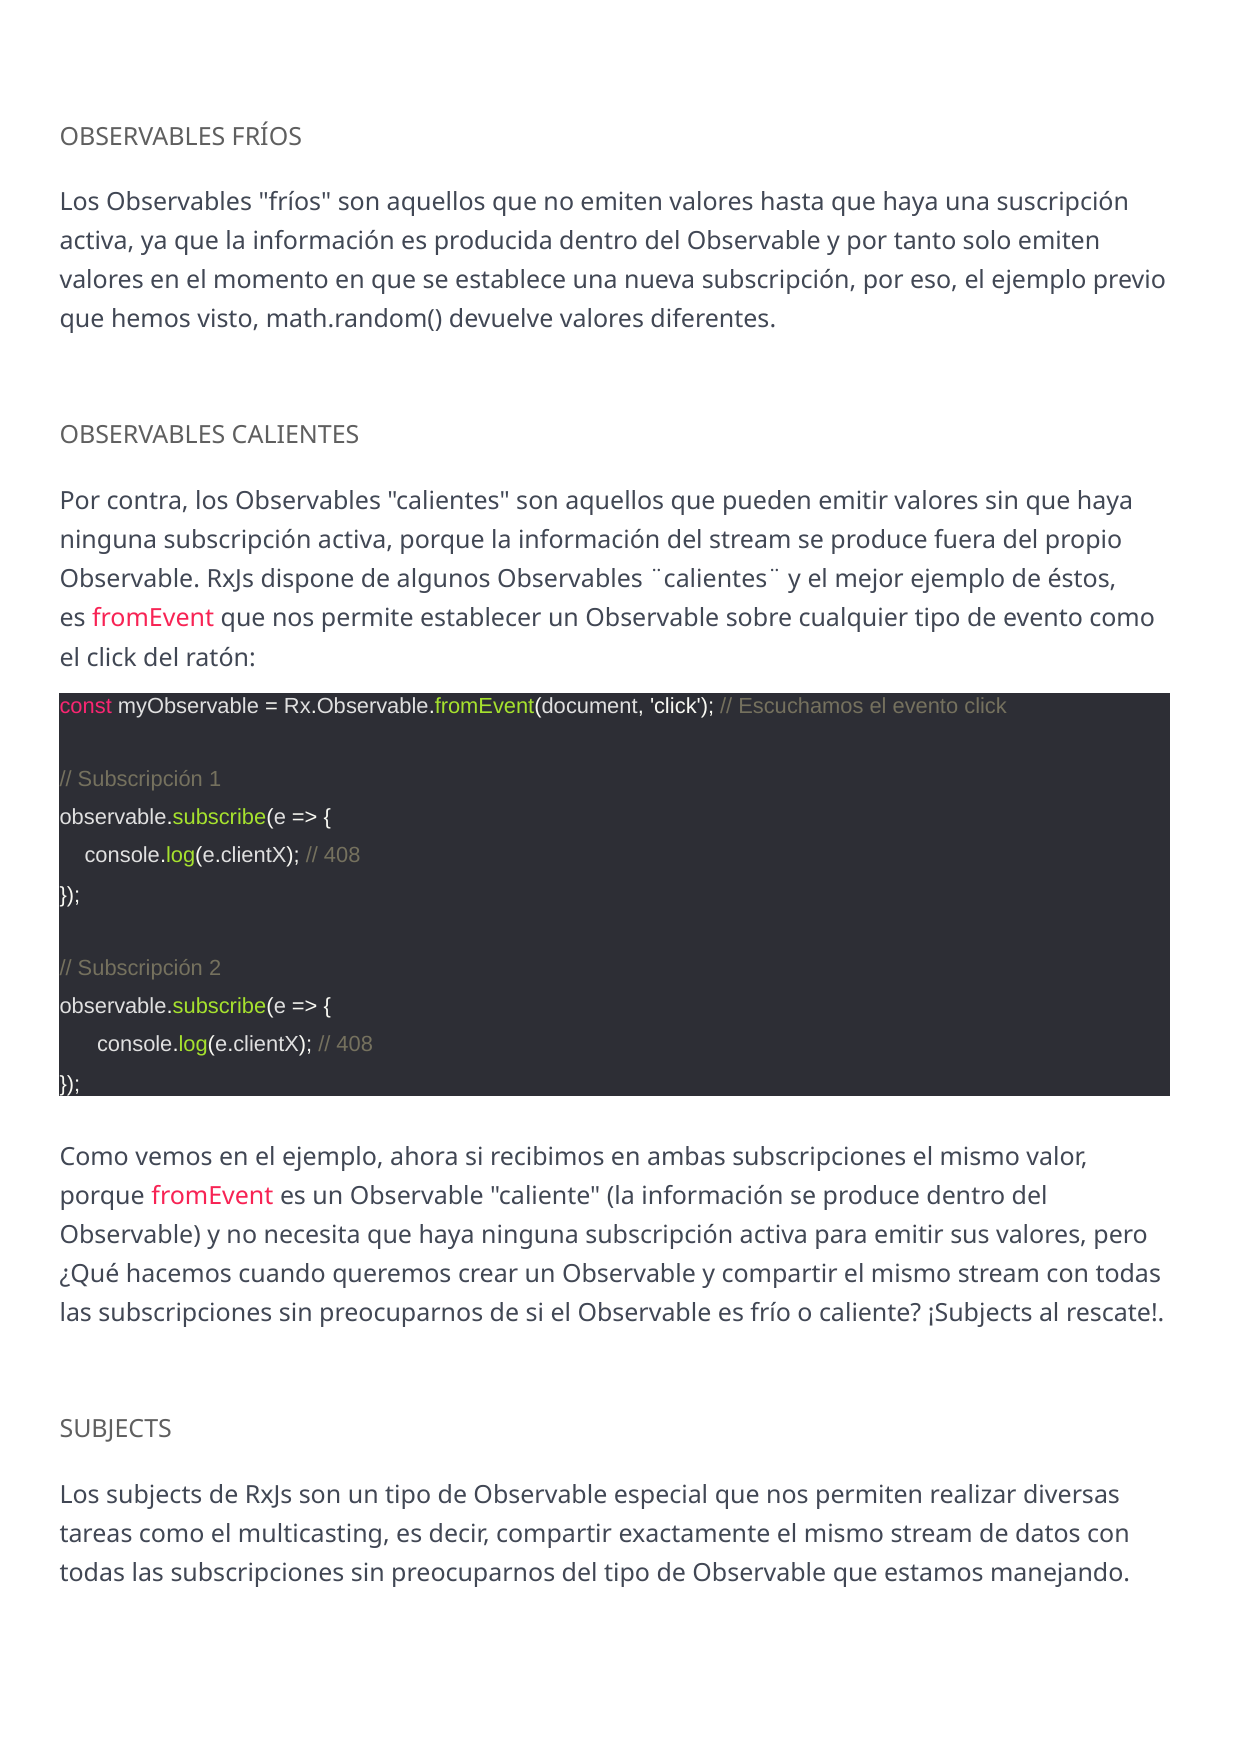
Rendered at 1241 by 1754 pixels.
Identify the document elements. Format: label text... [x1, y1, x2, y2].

text Como vemos en el ejemplo, ahora si recibimos en ambas subscripciones el mismo valor, porque fromEvent es un Observable "caliente" (la información se produce dentro del Observable) y no necesita que haya ninguna subscripción activa para emitir sus valores, pero ¿Qué hacemos cuando queremos crear un Observable y compartir el mismo stream con todas las subscripciones sin preocuparnos de si el Observable es frío o caliente? ¡Subjects al rescate!. [59, 1138, 1170, 1329]
text console.log(e.clientX); // 408 [59, 842, 1170, 868]
text // Subscripción 2 [59, 955, 1170, 980]
text }); [59, 1071, 1170, 1096]
text // Subscripción 1 [59, 766, 1170, 791]
text const myObservable = Rx.Observable.fromEvent(document, 'click'); // Escuchamos el evento click [59, 693, 1170, 718]
text console.log(e.clientX); // 408 [59, 1031, 1170, 1057]
text Los subjects de RxJs son un tipo de Observable especial que nos permiten realizar diversas tareas como el multicasting, es decir, compartir exactamente el mismo stream de datos con todas las subscripciones sin preocuparnos del tipo de Observable que estamos manejando. [59, 1476, 1170, 1589]
text }); [59, 882, 1170, 907]
subtitle OBSERVABLES FRÍOS [59, 118, 1170, 152]
subtitle SUBJECTS [59, 1411, 1170, 1445]
text Los Observables "fríos" son aquellos que no emiten valores hasta que haya una suscripción activa, ya que la información es producida dentro del Observable y por tanto solo emiten valores en el momento en que se establece una nueva subscripción, por eso, el ejemplo previo que hemos visto, math.random() devuelve valores diferentes. [59, 183, 1170, 335]
subtitle OBSERVABLES CALIENTES [59, 417, 1170, 451]
text observable.subscribe(e => { [59, 804, 1170, 829]
text Por contra, los Observables "calientes" son aquellos que pueden emitir valores sin que haya ninguna subscripción activa, porque la información del stream se produce fuera del propio Observable. RxJs dispone de algunos Observables ¨calientes¨ y el mejor ejemplo de éstos, es fromEvent que nos permite establecer un Observable sobre cualquier tipo de evento como el click del ratón: [59, 482, 1170, 673]
text observable.subscribe(e => { [59, 993, 1170, 1018]
